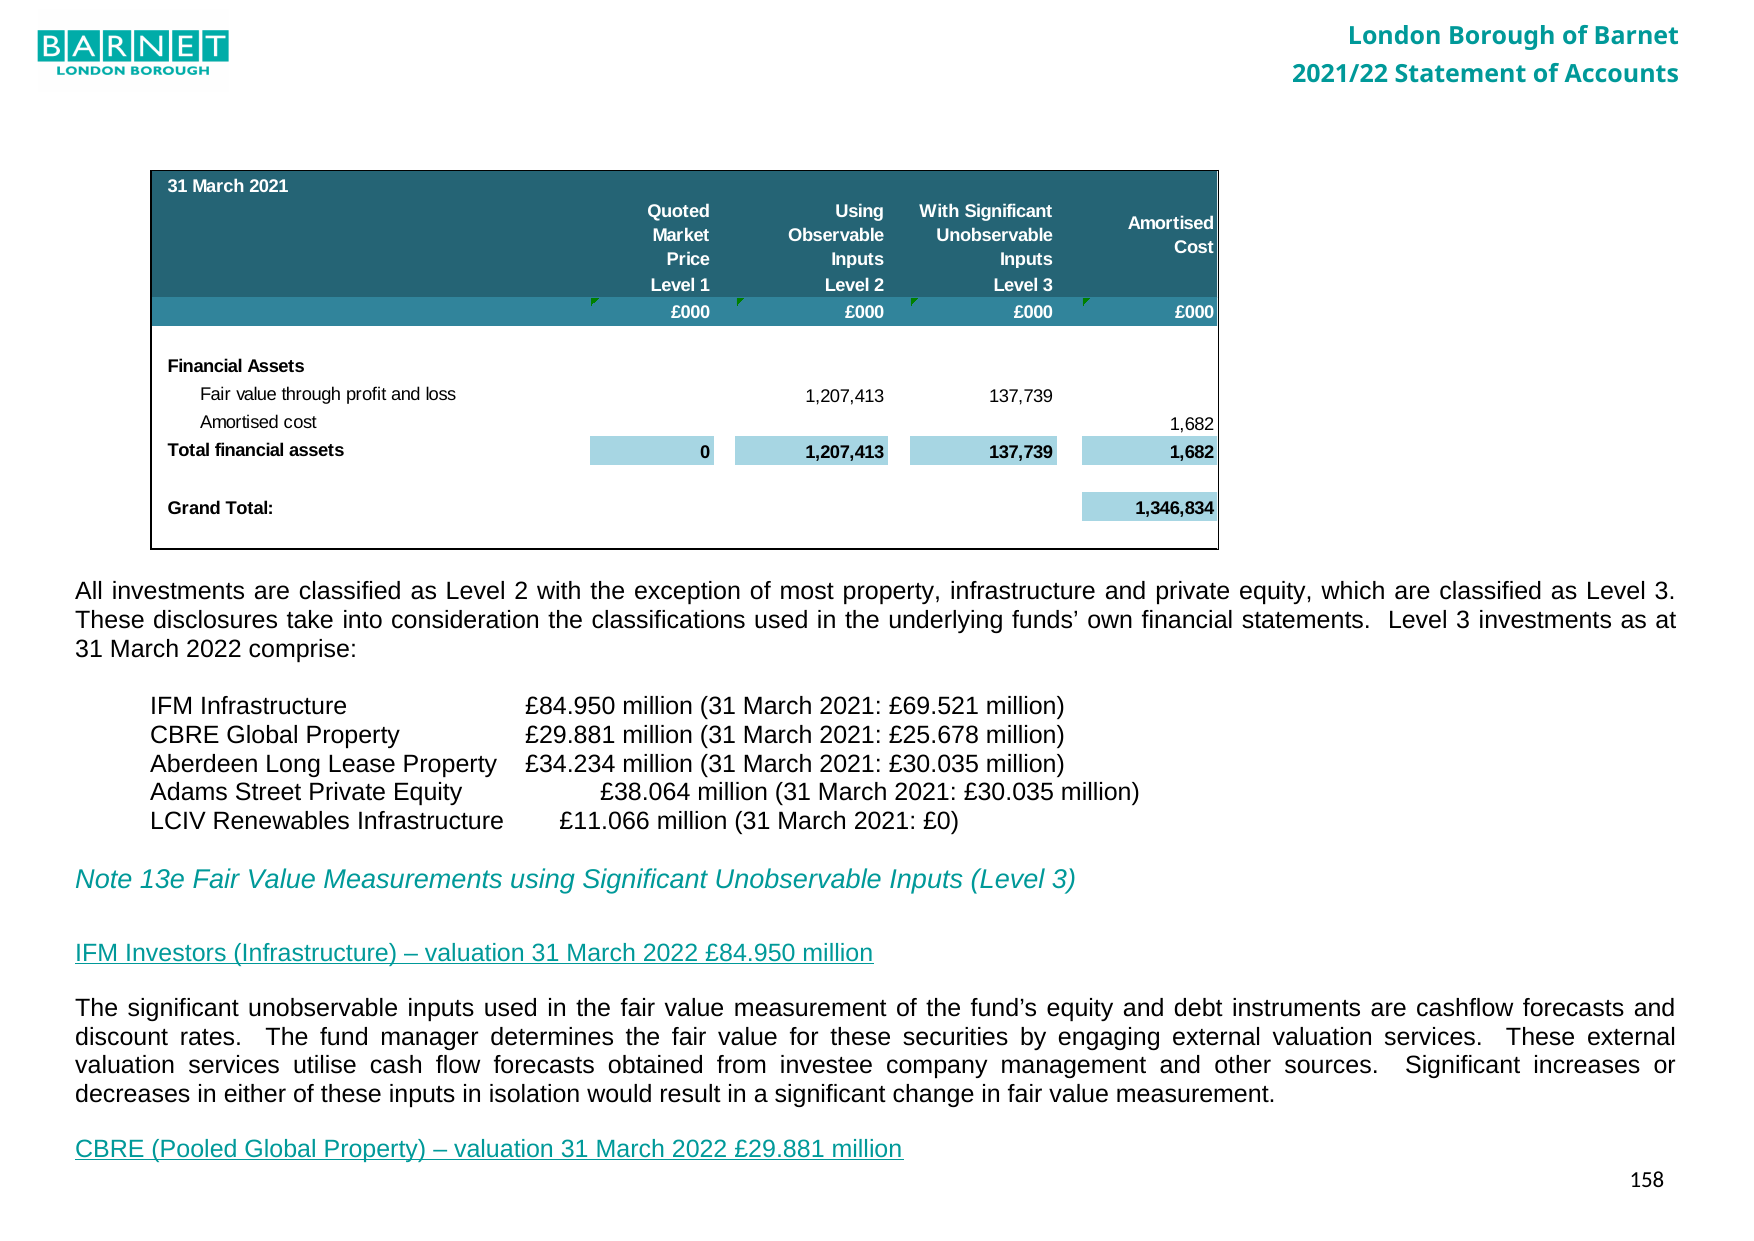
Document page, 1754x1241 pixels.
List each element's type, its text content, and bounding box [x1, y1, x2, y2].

text LCIV Renewables Infrastructure £11.066 million (31 March 2021: £0) [150, 806, 1679, 835]
text The significant unobservable inputs used in the fair value measurement of the fund’s equity and debt instruments are cashflow forecasts and discount rates. The fund manager determines the fair value for these securities by engaging external valuation services. These external valuation services utilise cash flow forecasts obtained from investee company management and other sources. Significant increases or decreases in either of these inputs in isolation would result in a significant change in fair value measurement. [75, 993, 1679, 1108]
text CBRE Global Property £29.881 million (31 March 2021: £25.678 million) [75, 720, 1679, 748]
text Adams Street Private Equity £38.064 million (31 March 2021: £30.035 million) [75, 777, 1679, 806]
text Aberdeen Long Lease Property £34.234 million (31 March 2021: £30.035 million) [75, 748, 1679, 777]
subtitle Note 13e Fair Value Measurements using Significant Unobservable Inputs (Level 3) [75, 863, 1679, 895]
text All investments are classified as Level 2 with the exception of most property, infrastructure and private equity, which are classified as Level 3. These disclosures take into consideration the classifications used in the underlying funds’ own financial statements. Level 3 investments as at 31 March 2022 comprise: [75, 576, 1679, 662]
text CBRE (Pooled Global Property) – valuation 31 March 2022 £29.881 million [75, 1134, 1679, 1163]
text IFM Infrastructure £84.950 million (31 March 2021: £69.521 million) [75, 691, 1679, 720]
text IFM Investors (Infrastructure) – valuation 31 March 2022 £84.950 million [75, 938, 1679, 967]
